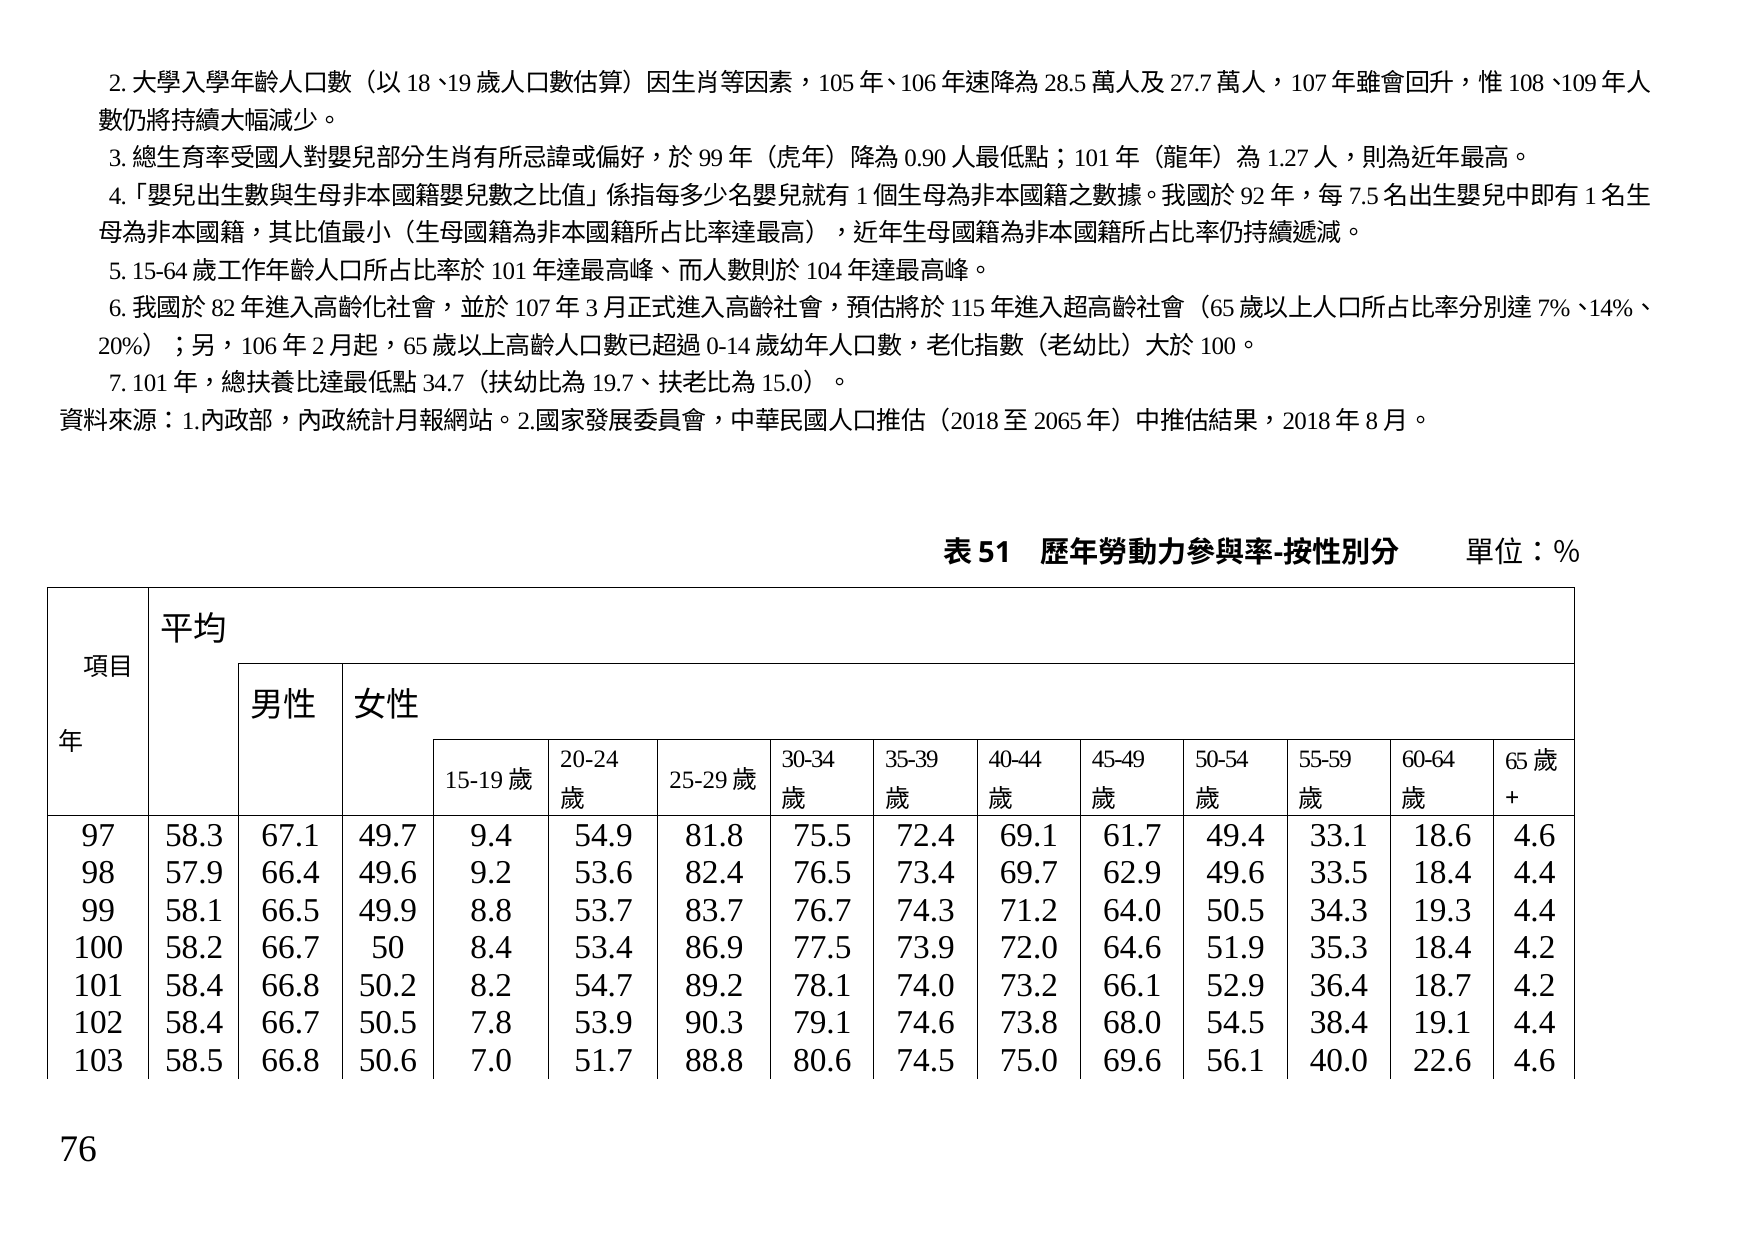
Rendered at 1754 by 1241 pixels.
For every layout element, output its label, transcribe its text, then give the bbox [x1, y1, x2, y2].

table_header [549, 588, 658, 663]
table_cell 66.8 [239, 1041, 342, 1079]
table_cell 18.6 [1391, 816, 1493, 854]
table_cell 88.8 [658, 1041, 770, 1079]
table_cell 57.9 [149, 854, 238, 891]
table_cell 54.5 [1184, 1004, 1287, 1041]
table_cell 82.4 [658, 854, 770, 891]
table_header [874, 588, 977, 663]
table_cell 50 [343, 929, 433, 966]
table_cell 72.4 [874, 816, 977, 854]
text 資料來源：1.內政部，內政統計月報網站。2.國家發展委員會，中華民國人口推估（2018至2065年）中推估結果，2018年8月。 [59, 399, 1651, 437]
table_cell [874, 664, 977, 739]
table_cell [433, 664, 549, 739]
table_cell [1494, 664, 1574, 739]
table_cell 86.9 [658, 929, 770, 966]
table_cell 4.2 [1494, 966, 1574, 1004]
table_cell 25-29歲 [658, 740, 770, 815]
table_header [239, 588, 342, 663]
table_cell 54.9 [549, 816, 657, 854]
table_cell 103 [48, 1041, 148, 1079]
table_cell 74.3 [874, 891, 977, 929]
table_cell 58.4 [149, 1004, 238, 1041]
table_cell 67.1 [239, 816, 342, 854]
table_cell 69.1 [978, 816, 1080, 854]
table_cell 女性 [343, 664, 433, 739]
text 3. 總生育率受國人對嬰兒部分生肖有所忌諱或偏好，於99年（虎年）降為0.90人最低點；101年（龍年）為1.27人，則為近年最高。 [59, 137, 1651, 174]
table_cell 60-64歲 [1391, 740, 1493, 815]
table_cell 7.0 [434, 1041, 548, 1079]
table_cell 64.6 [1081, 929, 1183, 966]
table_cell 18.4 [1391, 854, 1493, 891]
table_cell 7.8 [434, 1004, 548, 1041]
table_cell 58.2 [149, 929, 238, 966]
table_cell 75.5 [771, 816, 873, 854]
table_cell 73.4 [874, 854, 977, 891]
table_cell 71.2 [978, 891, 1080, 929]
table_cell 73.8 [978, 1004, 1080, 1041]
table_cell 8.2 [434, 966, 548, 1004]
table_header [770, 588, 874, 663]
table_cell 83.7 [658, 891, 770, 929]
table_header [1080, 588, 1184, 663]
table_cell 69.7 [978, 854, 1080, 891]
table_cell [239, 739, 342, 815]
table_cell 66.7 [239, 929, 342, 966]
table_cell 50.5 [343, 1004, 433, 1041]
table_cell 4.4 [1494, 1004, 1574, 1041]
table_cell 49.6 [1184, 854, 1287, 891]
table_cell 102 [48, 1004, 148, 1041]
table_header [658, 588, 770, 663]
table_cell 33.1 [1288, 816, 1390, 854]
table_cell 49.9 [343, 891, 433, 929]
table_cell 4.4 [1494, 891, 1574, 929]
table_cell 35.3 [1288, 929, 1390, 966]
table_header [977, 588, 1080, 663]
table_cell 4.6 [1494, 816, 1574, 854]
table_cell 74.0 [874, 966, 977, 1004]
table_cell [658, 664, 770, 739]
table_cell 51.7 [549, 1041, 657, 1079]
table_cell 53.6 [549, 854, 657, 891]
table_cell [149, 739, 238, 815]
table_cell 9.4 [434, 816, 548, 854]
table_cell 45-49歲 [1081, 740, 1183, 815]
table_cell 73.2 [978, 966, 1080, 1004]
table_cell [549, 664, 658, 739]
table_cell [1080, 664, 1184, 739]
table_cell 76.7 [771, 891, 873, 929]
table_cell 4.2 [1494, 929, 1574, 966]
table_cell 100 [48, 929, 148, 966]
table_cell 49.7 [343, 816, 433, 854]
table_cell 4.4 [1494, 854, 1574, 891]
table_cell 75.0 [978, 1041, 1080, 1079]
table_cell 54.7 [549, 966, 657, 1004]
table_header [1494, 588, 1574, 663]
table_header 項目 年 [48, 588, 148, 815]
table_cell 66.1 [1081, 966, 1183, 1004]
table_header [1390, 588, 1494, 663]
table_cell 50-54歲 [1184, 740, 1287, 815]
table_cell 80.6 [771, 1041, 873, 1079]
table_cell 40.0 [1288, 1041, 1390, 1079]
table_cell 81.8 [658, 816, 770, 854]
table_cell 62.9 [1081, 854, 1183, 891]
text 4.「嬰兒出生數與生母非本國籍嬰兒數之比值」係指每多少名嬰兒就有1個生母為非本國籍之數據。我國於92年，每7.5名出生嬰兒中即有1名生母為非本國籍，其比值最小（生母國籍為非本國籍所占比率達最高），近年生母國籍為非本國籍所占比率仍持續遞減。 [59, 174, 1651, 249]
table_cell [977, 664, 1080, 739]
table_cell 男性 [239, 664, 342, 739]
table_cell 66.8 [239, 966, 342, 1004]
table_cell 49.4 [1184, 816, 1287, 854]
table_header [1287, 588, 1390, 663]
table_cell 52.9 [1184, 966, 1287, 1004]
table_cell 22.6 [1391, 1041, 1493, 1079]
table_cell 30-34歲 [771, 740, 873, 815]
table_cell 50.6 [343, 1041, 433, 1079]
table_cell 97 [48, 816, 148, 854]
text 表51 歷年勞動力參與率-按性別分 單位：％ [59, 512, 1582, 587]
table_cell 69.6 [1081, 1041, 1183, 1079]
table_cell 65歲+ [1494, 740, 1574, 815]
table_cell 8.4 [434, 929, 548, 966]
table_cell 58.4 [149, 966, 238, 1004]
table_cell 77.5 [771, 929, 873, 966]
table_cell 78.1 [771, 966, 873, 1004]
table_cell 66.7 [239, 1004, 342, 1041]
table_cell 101 [48, 966, 148, 1004]
table_cell 74.5 [874, 1041, 977, 1079]
table_cell 58.1 [149, 891, 238, 929]
text 2. 大學入學年齡人口數（以18、19歲人口數估算）因生肖等因素，105年、106年速降為28.5萬人及27.7萬人，107年雖會回升，惟108、109年人數仍將持續大幅減少。 [59, 62, 1651, 137]
table_cell 18.4 [1391, 929, 1493, 966]
table_cell 66.5 [239, 891, 342, 929]
table_cell 9.2 [434, 854, 548, 891]
table_cell 19.1 [1391, 1004, 1493, 1041]
table_cell 53.4 [549, 929, 657, 966]
table_cell 90.3 [658, 1004, 770, 1041]
table_cell 99 [48, 891, 148, 929]
table_cell 76.5 [771, 854, 873, 891]
table_cell 98 [48, 854, 148, 891]
table_cell 50.2 [343, 966, 433, 1004]
table_header [433, 588, 549, 663]
table_cell 74.6 [874, 1004, 977, 1041]
table_cell 58.5 [149, 1041, 238, 1079]
table_cell [1390, 664, 1494, 739]
table_cell 72.0 [978, 929, 1080, 966]
table_cell 64.0 [1081, 891, 1183, 929]
table_header [1184, 588, 1287, 663]
table_cell [770, 664, 874, 739]
table_cell [343, 739, 433, 815]
table_cell 61.7 [1081, 816, 1183, 854]
table_cell [149, 663, 238, 739]
table_cell 33.5 [1288, 854, 1390, 891]
table_header 平均 [149, 588, 239, 663]
table_header [342, 588, 433, 663]
table_cell 50.5 [1184, 891, 1287, 929]
text 5. 15-64歲工作年齡人口所占比率於101年達最高峰、而人數則於104年達最高峰。 [59, 249, 1651, 287]
text 6. 我國於82年進入高齡化社會，並於107年3月正式進入高齡社會，預估將於115年進入超高齡社會（65歲以上人口所占比率分別達7%、14%、20%）；另，106年2月起，65歲以上高齡人口數已超過0-14歲幼年人口數，老化指數（老幼比）大於100。 [59, 287, 1651, 362]
table_cell 58.3 [149, 816, 238, 854]
table_cell 4.6 [1494, 1041, 1574, 1079]
table_cell 73.9 [874, 929, 977, 966]
table_cell 79.1 [771, 1004, 873, 1041]
table_cell 19.3 [1391, 891, 1493, 929]
text 7. 101年，總扶養比達最低點34.7（扶幼比為19.7、扶老比為15.0）。 [59, 362, 1651, 399]
table_cell 40-44歲 [978, 740, 1080, 815]
table_cell 38.4 [1288, 1004, 1390, 1041]
table_cell 35-39歲 [874, 740, 977, 815]
table_cell 55-59歲 [1288, 740, 1390, 815]
table_cell 20-24歲 [549, 740, 657, 815]
table_cell 53.7 [549, 891, 657, 929]
table_cell 68.0 [1081, 1004, 1183, 1041]
table_cell 18.7 [1391, 966, 1493, 1004]
table_cell 15-19歲 [434, 740, 548, 815]
table_cell 51.9 [1184, 929, 1287, 966]
table_cell 8.8 [434, 891, 548, 929]
table_cell 56.1 [1184, 1041, 1287, 1079]
table_cell 36.4 [1288, 966, 1390, 1004]
table_cell 89.2 [658, 966, 770, 1004]
table_cell 49.6 [343, 854, 433, 891]
table_cell 34.3 [1288, 891, 1390, 929]
table_cell [1184, 664, 1287, 739]
table_cell 66.4 [239, 854, 342, 891]
table_cell 53.9 [549, 1004, 657, 1041]
table_cell [1287, 664, 1390, 739]
